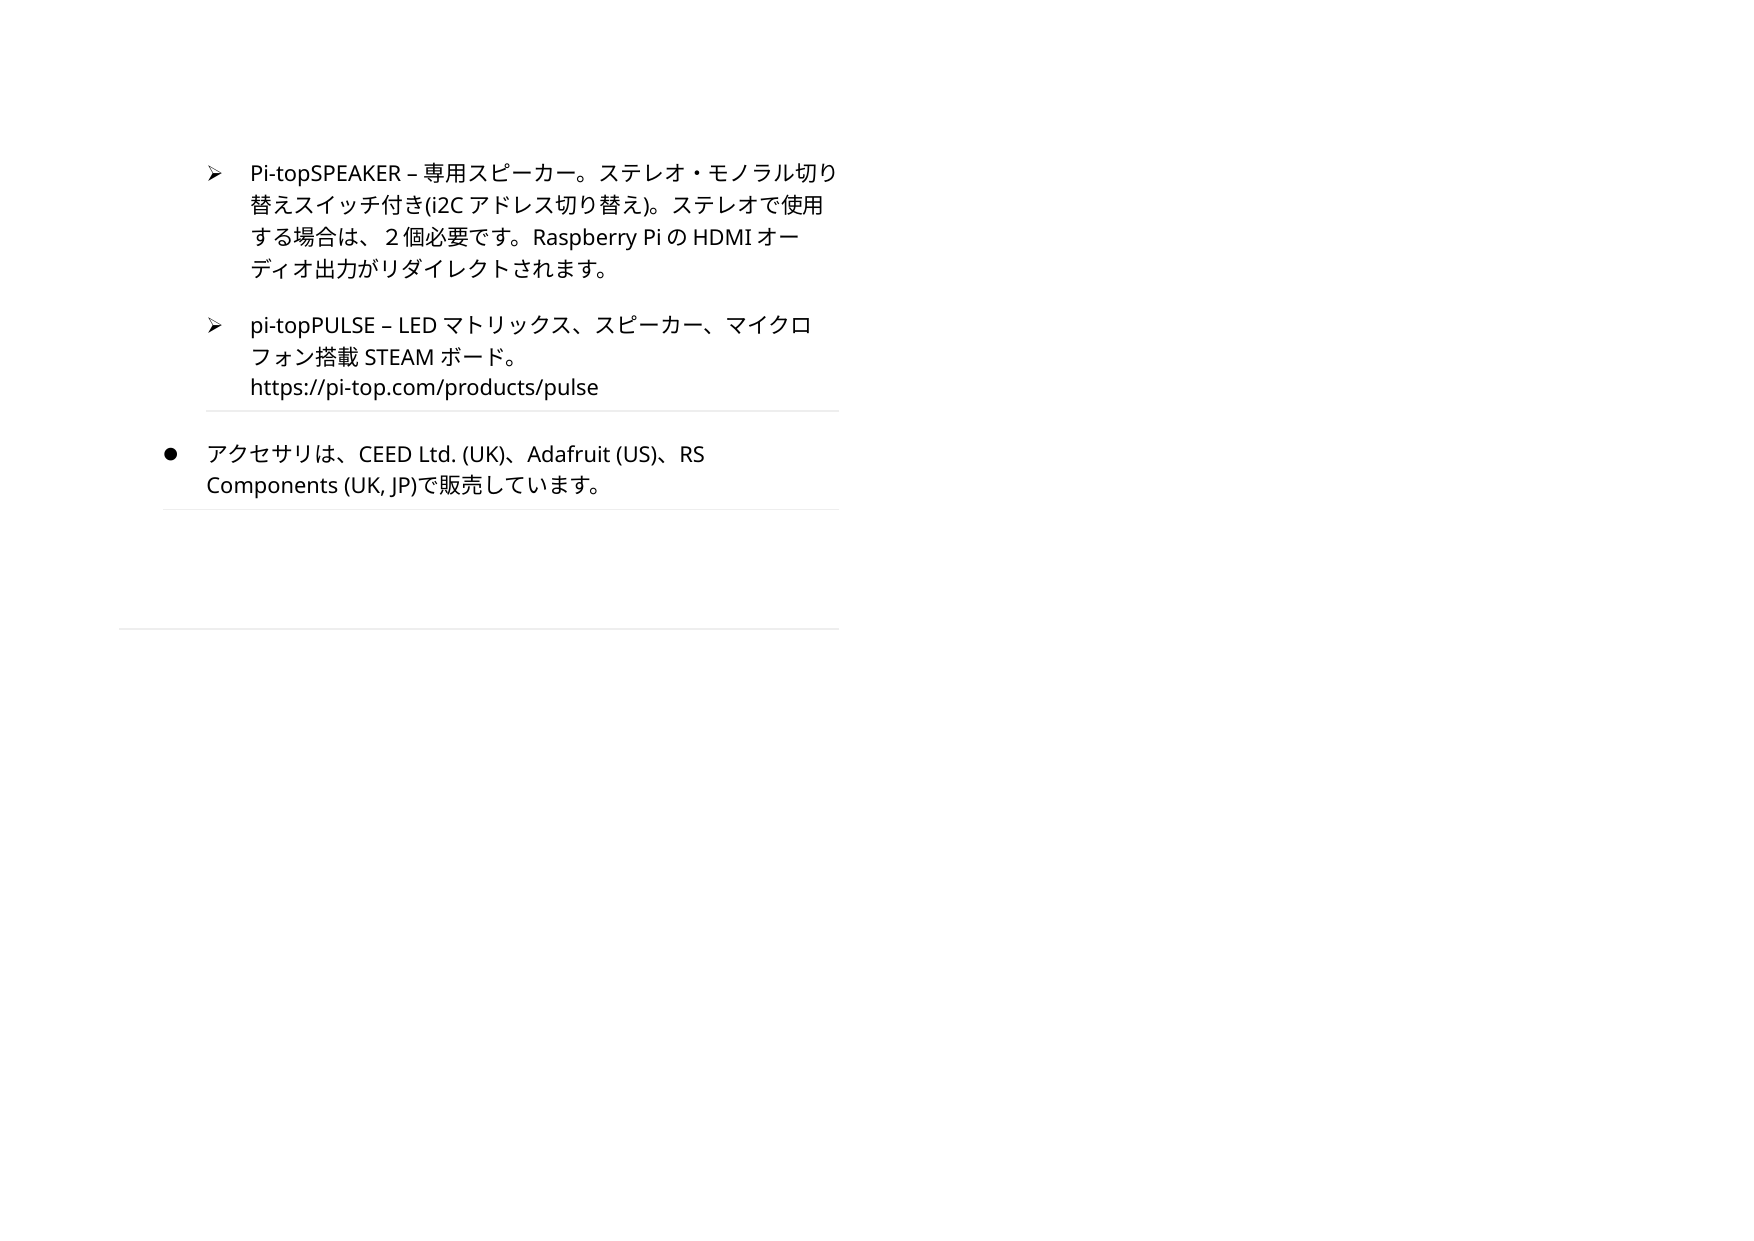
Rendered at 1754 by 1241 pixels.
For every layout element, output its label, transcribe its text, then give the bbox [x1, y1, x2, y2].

list アクセサリは、CEED Ltd. (UK)、Adafruit (US)、RS Components (UK, JP)で販売しています。 [162, 437, 839, 510]
list pi-topPULSE – LEDマトリックス、スピーカー、マイクロフォン搭載 STEAM ボード。 https://pi-top.com/products/pulse [206, 308, 839, 410]
list Pi-topSPEAKER – 専用スピーカー。ステレオ・モノラル切り替えスイッチ付き(i2Cアドレス切り替え)。ステレオで使用する場合は、２個必要です。Raspberry PiのHDMIオーディオ出力がリダイレクトされます。 [206, 156, 839, 283]
